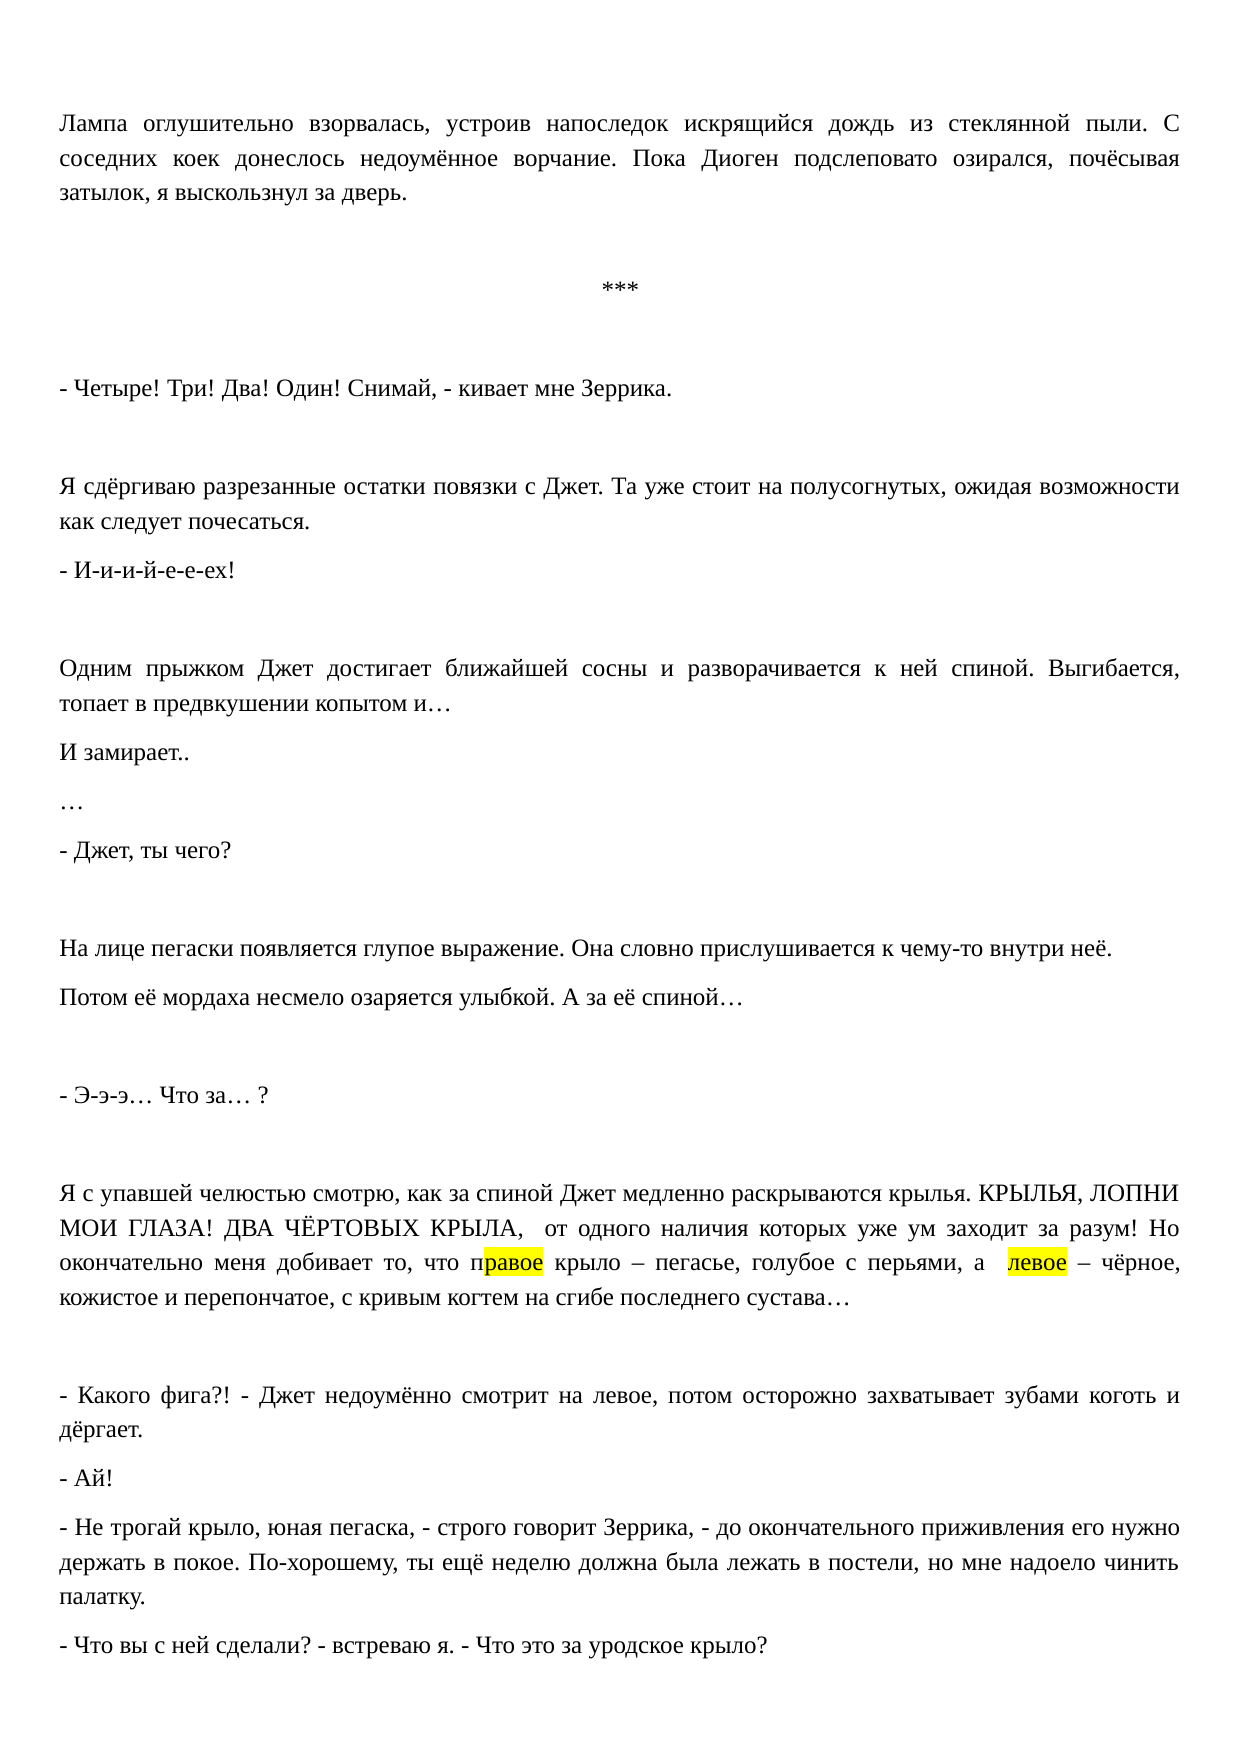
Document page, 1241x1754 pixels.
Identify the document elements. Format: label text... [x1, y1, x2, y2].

text - Ай! [59, 1463, 1181, 1492]
text Одним прыжком Джет достигает ближайшей сосны и разворачивается к ней спиной. Выгибается, топает в предвкушении копытом и… [59, 653, 1181, 716]
text И замирает.. [59, 737, 1181, 765]
text Лампа оглушительно взорвалась, устроив напоследок искрящийся дождь из стеклянной пыли. С соседних коек донеслось недоумённое ворчание. Пока Диоген подслеповато озирался, почёсывая затылок, я выскользнул за дверь. [59, 108, 1181, 206]
text … [59, 786, 1181, 814]
text - Что вы с ней сделали? - встреваю я. - Что это за уродское крыло? [59, 1630, 1181, 1659]
text - Э-э-э… Что за… ? [59, 1080, 1181, 1109]
text На лице пегаски появляется глупое выражение. Она словно прислушивается к чему-то внутри неё. [59, 933, 1181, 962]
text - Четыре! Три! Два! Один! Снимай, - кивает мне Зеррика. [59, 373, 1181, 402]
text Потом её мордаха несмело озаряется улыбкой. А за её спиной… [59, 982, 1181, 1011]
text - И-и-и-й-е-е-ех! [59, 555, 1181, 584]
text *** [59, 275, 1181, 304]
text - Какого фига?! - Джет недоумённо смотрит на левое, потом осторожно захватывает зубами коготь и дёргает. [59, 1380, 1181, 1443]
text Я с упавшей челюстью смотрю, как за спиной Джет медленно раскрываются крылья. КРЫЛЬЯ, ЛОПНИ МОИ ГЛАЗА! ДВА ЧЁРТОВЫХ КРЫЛА, от одного наличия которых уже ум заходит за разум! Но окончательно меня добивает то, что правое крыло – пегасье, голубое с перьями, а левое – чёрное, кожистое и перепончатое, с кривым когтем на сгибе последнего сустава… [59, 1178, 1181, 1310]
text Я сдёргиваю разрезанные остатки повязки с Джет. Та уже стоит на полусогнутых, ожидая возможности как следует почесаться. [59, 471, 1181, 535]
text - Джет, ты чего? [59, 835, 1181, 863]
text - Не трогай крыло, юная пегаска, - строго говорит Зеррика, - до окончательного приживления его нужно держать в покое. По-хорошему, ты ещё неделю должна была лежать в постели, но мне надоело чинить палатку. [59, 1512, 1181, 1610]
